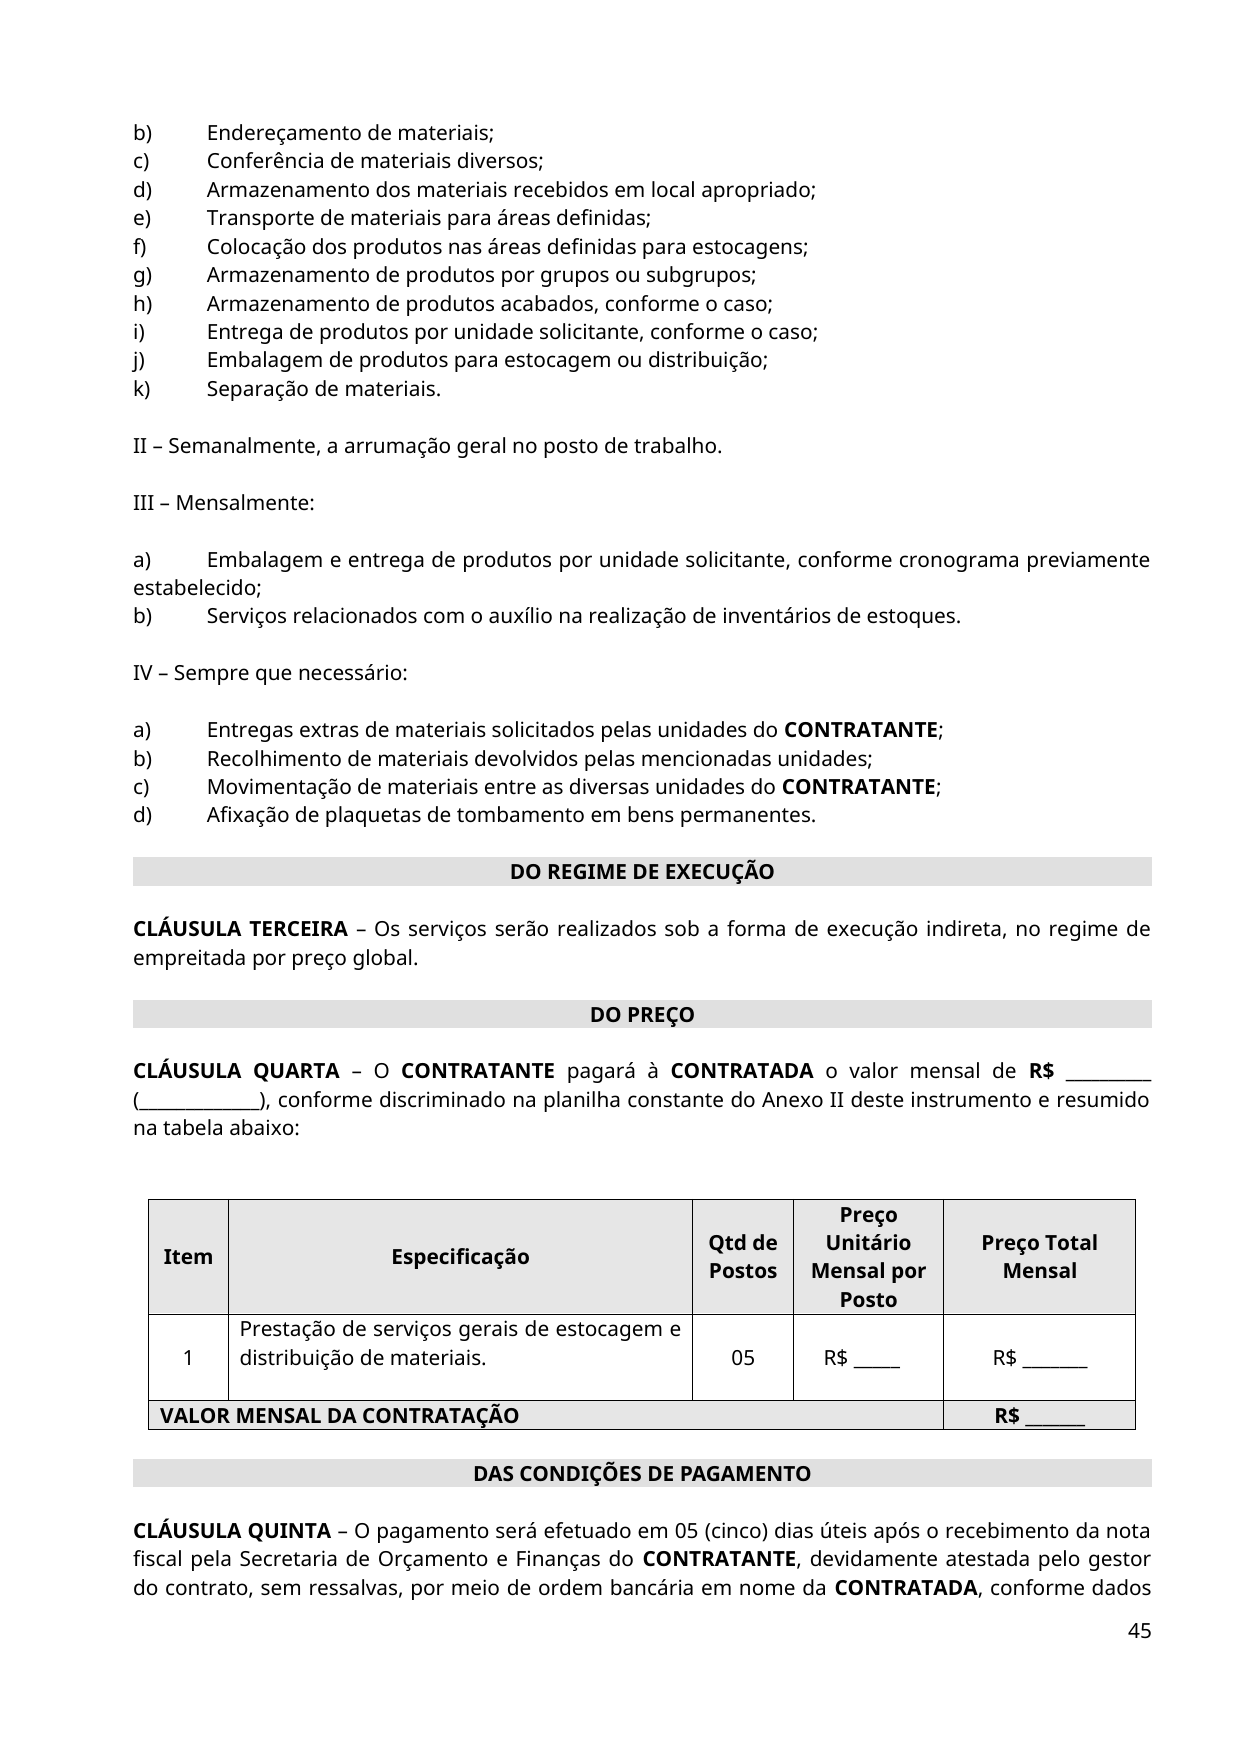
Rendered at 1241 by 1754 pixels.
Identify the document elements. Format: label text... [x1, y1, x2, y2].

text CLÁUSULA QUARTA – O CONTRATANTE pagará à CONTRATADA o valor mensal de R$ __________ (_____________), conforme discriminado na planilha constante do Anexo II deste instrumento e resumido na tabela abaixo: [133, 1057, 1152, 1142]
table_header Especificação [229, 1200, 692, 1313]
text d) Afixação de plaquetas de tombamento em bens permanentes. [133, 801, 1152, 829]
text DO PREÇO [133, 1000, 1152, 1028]
table_cell R$ _______ [944, 1401, 1135, 1429]
table_cell R$ _______ [944, 1315, 1135, 1400]
table_cell R$ _____ [794, 1315, 943, 1400]
text b) Serviços relacionados com o auxílio na realização de inventários de estoques. [133, 602, 1152, 630]
text III – Mensalmente: [133, 488, 1152, 516]
text II – Semanalmente, a arrumação geral no posto de trabalho. [133, 431, 1152, 459]
text DO REGIME DE EXECUÇÃO [133, 857, 1152, 886]
text h) Armazenamento de produtos acabados, conforme o caso; [133, 289, 1152, 317]
text f) Colocação dos produtos nas áreas definidas para estocagens; [133, 232, 1152, 260]
text e) Transporte de materiais para áreas definidas; [133, 203, 1152, 232]
text DAS CONDIÇÕES DE PAGAMENTO [133, 1459, 1152, 1487]
text k) Separação de materiais. [133, 374, 1152, 402]
table_cell Prestação de serviços gerais de estocagem e distribuição de materiais. [229, 1315, 692, 1400]
table_cell 05 [693, 1315, 793, 1400]
text CLÁUSULA QUINTA – O pagamento será efetuado em 05 (cinco) dias úteis após o recebimento da nota fiscal pela Secretaria de Orçamento e Finanças do CONTRATANTE, devidamente atestada pelo gestor do contrato, sem ressalvas, por meio de ordem bancária em nome da CONTRATADA, conforme dados [133, 1516, 1152, 1601]
text c) Conferência de materiais diversos; [133, 147, 1152, 175]
table_header Preço Unitário Mensal por Posto [794, 1200, 943, 1313]
table_cell 1 [149, 1315, 228, 1400]
table_header Preço Total Mensal [944, 1200, 1135, 1313]
text c) Movimentação de materiais entre as diversas unidades do CONTRATANTE; [133, 772, 1152, 801]
text CLÁUSULA TERCEIRA – Os serviços serão realizados sob a forma de execução indireta, no regime de empreitada por preço global. [133, 914, 1152, 971]
table_header Qtd de Postos [693, 1200, 793, 1313]
text IV – Sempre que necessário: [133, 658, 1152, 687]
text i) Entrega de produtos por unidade solicitante, conforme o caso; [133, 317, 1152, 346]
text a) Embalagem e entrega de produtos por unidade solicitante, conforme cronograma previamente estabelecido; [133, 545, 1152, 602]
text d) Armazenamento dos materiais recebidos em local apropriado; [133, 175, 1152, 203]
text a) Entregas extras de materiais solicitados pelas unidades do CONTRATANTE; [133, 715, 1152, 744]
text g) Armazenamento de produtos por grupos ou subgrupos; [133, 260, 1152, 289]
text b) Endereçamento de materiais; [133, 118, 1152, 147]
text j) Embalagem de produtos para estocagem ou distribuição; [133, 346, 1152, 374]
text b) Recolhimento de materiais devolvidos pelas mencionadas unidades; [133, 744, 1152, 772]
table_header Item [149, 1200, 228, 1313]
table_cell VALOR MENSAL DA CONTRATAÇÃO [149, 1401, 943, 1429]
